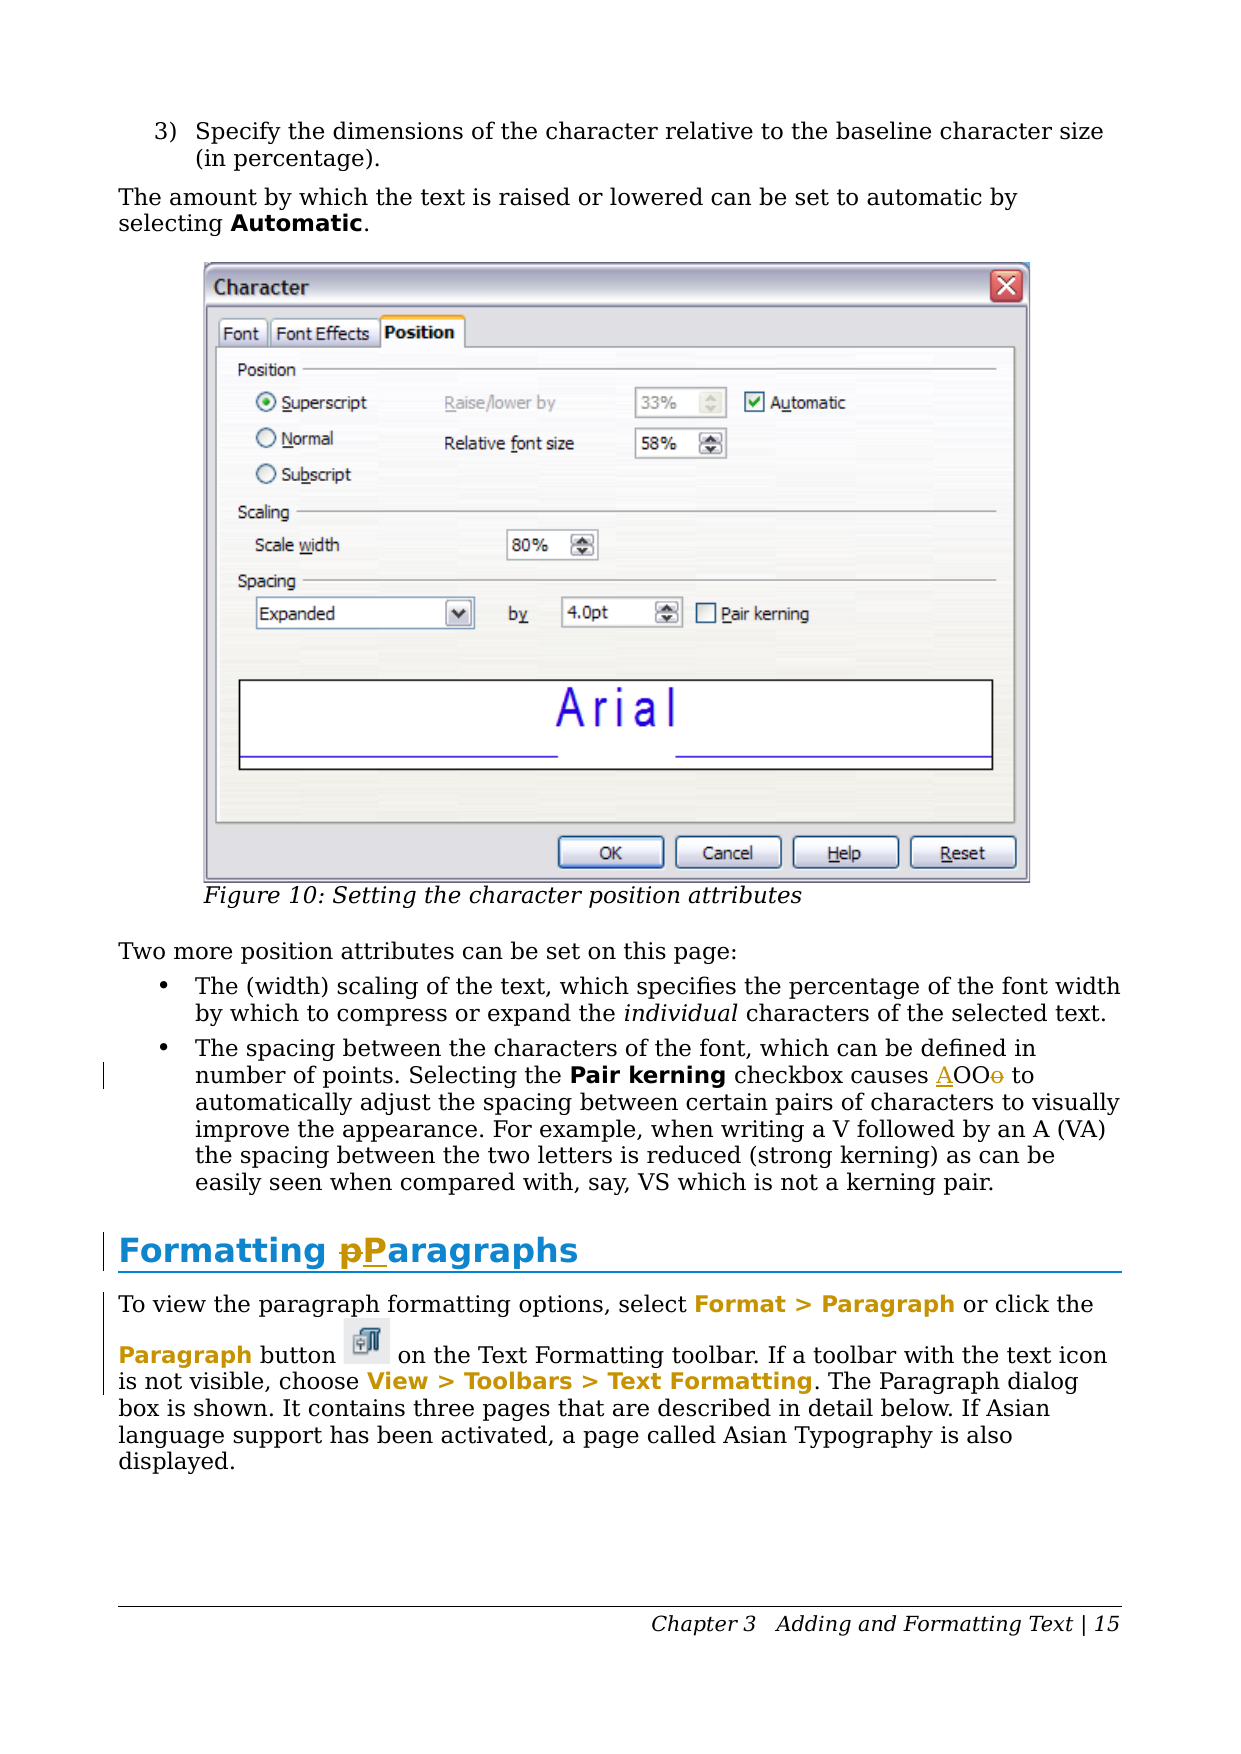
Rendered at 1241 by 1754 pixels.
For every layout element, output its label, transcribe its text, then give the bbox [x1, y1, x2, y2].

list Specify the dimensions of the character relative to the baseline character size (in percentage). [177, 118, 1122, 171]
picture [343, 1318, 391, 1364]
text To view the paragraph formatting options, select Format > Paragraph or click the Paragraph button on the Text Formatting toolbar. If a toolbar with the text icon is not visible, choose View > Toolbars > Text Formatting. The Paragraph dialog box is shown. It contains three pages that are described in detail below. If Asian language support has been activated, a page called Asian Typography is also displayed. [118, 1292, 1122, 1475]
text Figure 10: Setting the character position attributes [203, 883, 1037, 909]
list The spacing between the characters of the font, which can be defined in number of points. Selecting the Pair kerning checkbox causes AOO to automatically adjust the spacing between certain pairs of characters to visually improve the appearance. For example, when writing a V followed by an A (VA) the spacing between the two letters is reduced (strong kerning) as can be easily seen when compared with, say, VS which is not a kerning pair. [156, 1033, 1122, 1196]
text The amount by which the text is raised or lowered can be set to automatic by selecting Automatic. [118, 184, 1122, 237]
picture [203, 262, 1031, 883]
list The (width) scaling of the text, which specifies the percentage of the font width by which to compress or expand the individual characters of the selected text. [156, 971, 1122, 1027]
list Two more position attributes can be set on this page: [118, 938, 1122, 965]
subtitle Formatting Paragraphs [118, 1232, 1122, 1271]
